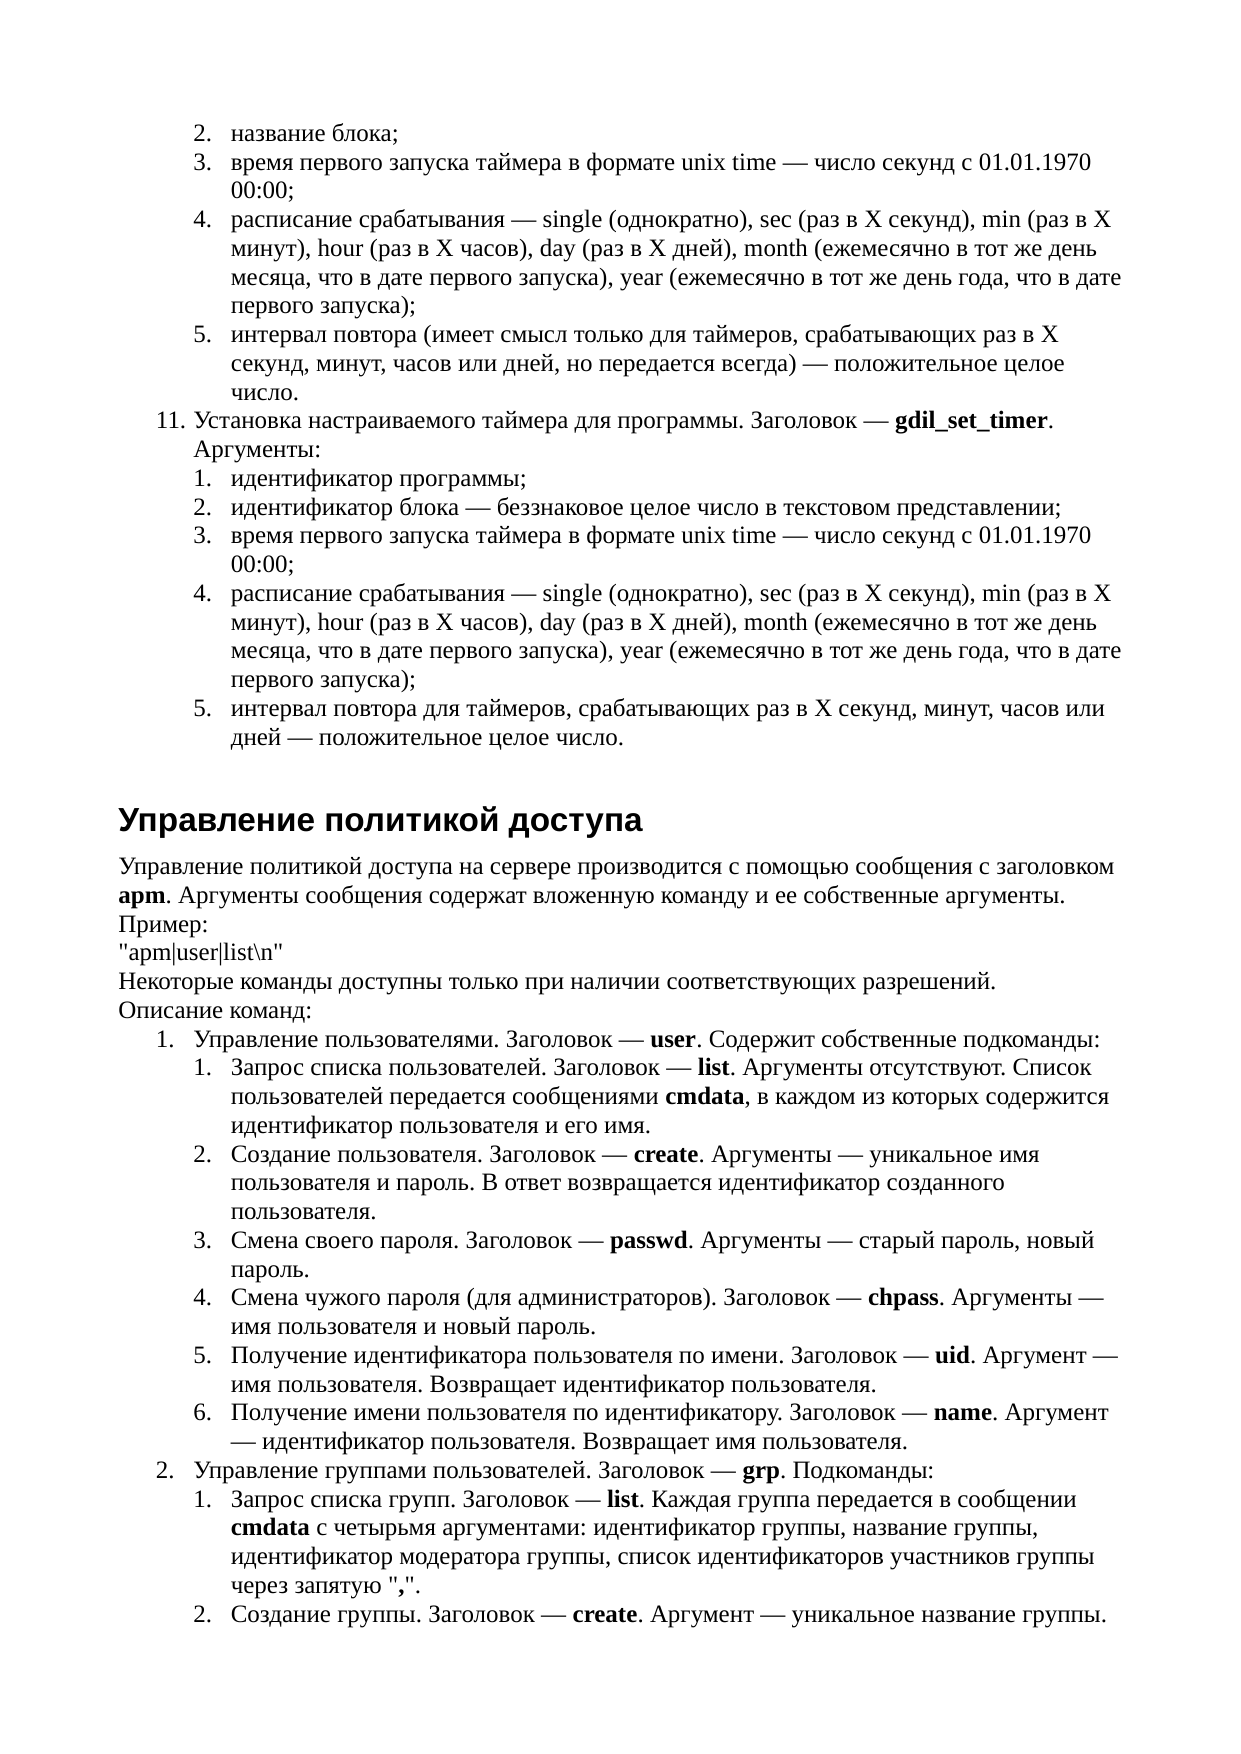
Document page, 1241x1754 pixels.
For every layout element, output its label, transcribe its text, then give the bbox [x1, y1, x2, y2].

list идентификатор блока — беззнаковое целое число в текстовом представлении; [193, 492, 1122, 521]
text Управление политикой доступа на сервере производится с помощью сообщения с заголовком apm. Аргументы сообщения содержат вложенную команду и ее собственные аргументы. Пример: [118, 851, 1122, 937]
list расписание срабатывания — single (однократно), sec (раз в X секунд), min (раз в X минут), hour (раз в X часов), day (раз в X дней), month (ежемесячно в тот же день месяца, что в дате первого запуска), year (ежемесячно в тот же день года, что в дате первого запуска); [193, 204, 1122, 319]
list Управление группами пользователей. Заголовок — grp. Подкоманды: [156, 1455, 1122, 1484]
list Запрос списка пользователей. Заголовок — list. Аргументы отсутствуют. Список пользователей передается сообщениями cmdata, в каждом из которых содержится идентификатор пользователя и его имя. [193, 1052, 1122, 1139]
subtitle Управление политикой доступа [118, 800, 1122, 839]
text Некоторые команды доступны только при наличии соответствующих разрешений. [118, 966, 1122, 995]
list Управление пользователями. Заголовок — user. Содержит собственные подкоманды: [156, 1024, 1122, 1052]
list Установка настраиваемого таймера для программы. Заголовок — gdil_set_timer. Аргументы: [156, 406, 1122, 463]
text Описание команд: [118, 995, 1122, 1024]
list Запрос списка групп. Заголовок — list. Каждая группа передается в сообщении cmdata с четырьмя аргументами: идентификатор группы, название группы, идентификатор модератора группы, список идентификаторов участников группы через запятую ",". [193, 1484, 1122, 1599]
list Смена чужого пароля (для администраторов). Заголовок — chpass. Аргументы — имя пользователя и новый пароль. [193, 1282, 1122, 1340]
list Создание группы. Заголовок — create. Аргумент — уникальное название группы. [193, 1599, 1122, 1627]
list название блока; [193, 118, 1122, 147]
list Смена своего пароля. Заголовок — passwd. Аргументы — старый пароль, новый пароль. [193, 1225, 1122, 1282]
list расписание срабатывания — single (однократно), sec (раз в X секунд), min (раз в X минут), hour (раз в X часов), day (раз в X дней), month (ежемесячно в тот же день месяца, что в дате первого запуска), year (ежемесячно в тот же день года, что в дате первого запуска); [193, 578, 1122, 693]
list Получение идентификатора пользователя по имени. Заголовок — uid. Аргумент — имя пользователя. Возвращает идентификатор пользователя. [193, 1340, 1122, 1397]
list идентификатор программы; [193, 463, 1122, 492]
list интервал повтора для таймеров, срабатывающих раз в X секунд, минут, часов или дней — положительное целое число. [193, 693, 1122, 779]
text "apm|user|list\n" [118, 937, 1122, 966]
list Создание пользователя. Заголовок — create. Аргументы — уникальное имя пользователя и пароль. В ответ возвращается идентификатор созданного пользователя. [193, 1139, 1122, 1225]
list время первого запуска таймера в формате unix time — число секунд с 01.01.1970 00:00; [193, 521, 1122, 578]
list интервал повтора (имеет смысл только для таймеров, срабатывающих раз в X секунд, минут, часов или дней, но передается всегда) — положительное целое число. [193, 319, 1122, 406]
list время первого запуска таймера в формате unix time — число секунд с 01.01.1970 00:00; [193, 147, 1122, 204]
list Получение имени пользователя по идентификатору. Заголовок — name. Аргумент — идентификатор пользователя. Возвращает имя пользователя. [193, 1397, 1122, 1455]
